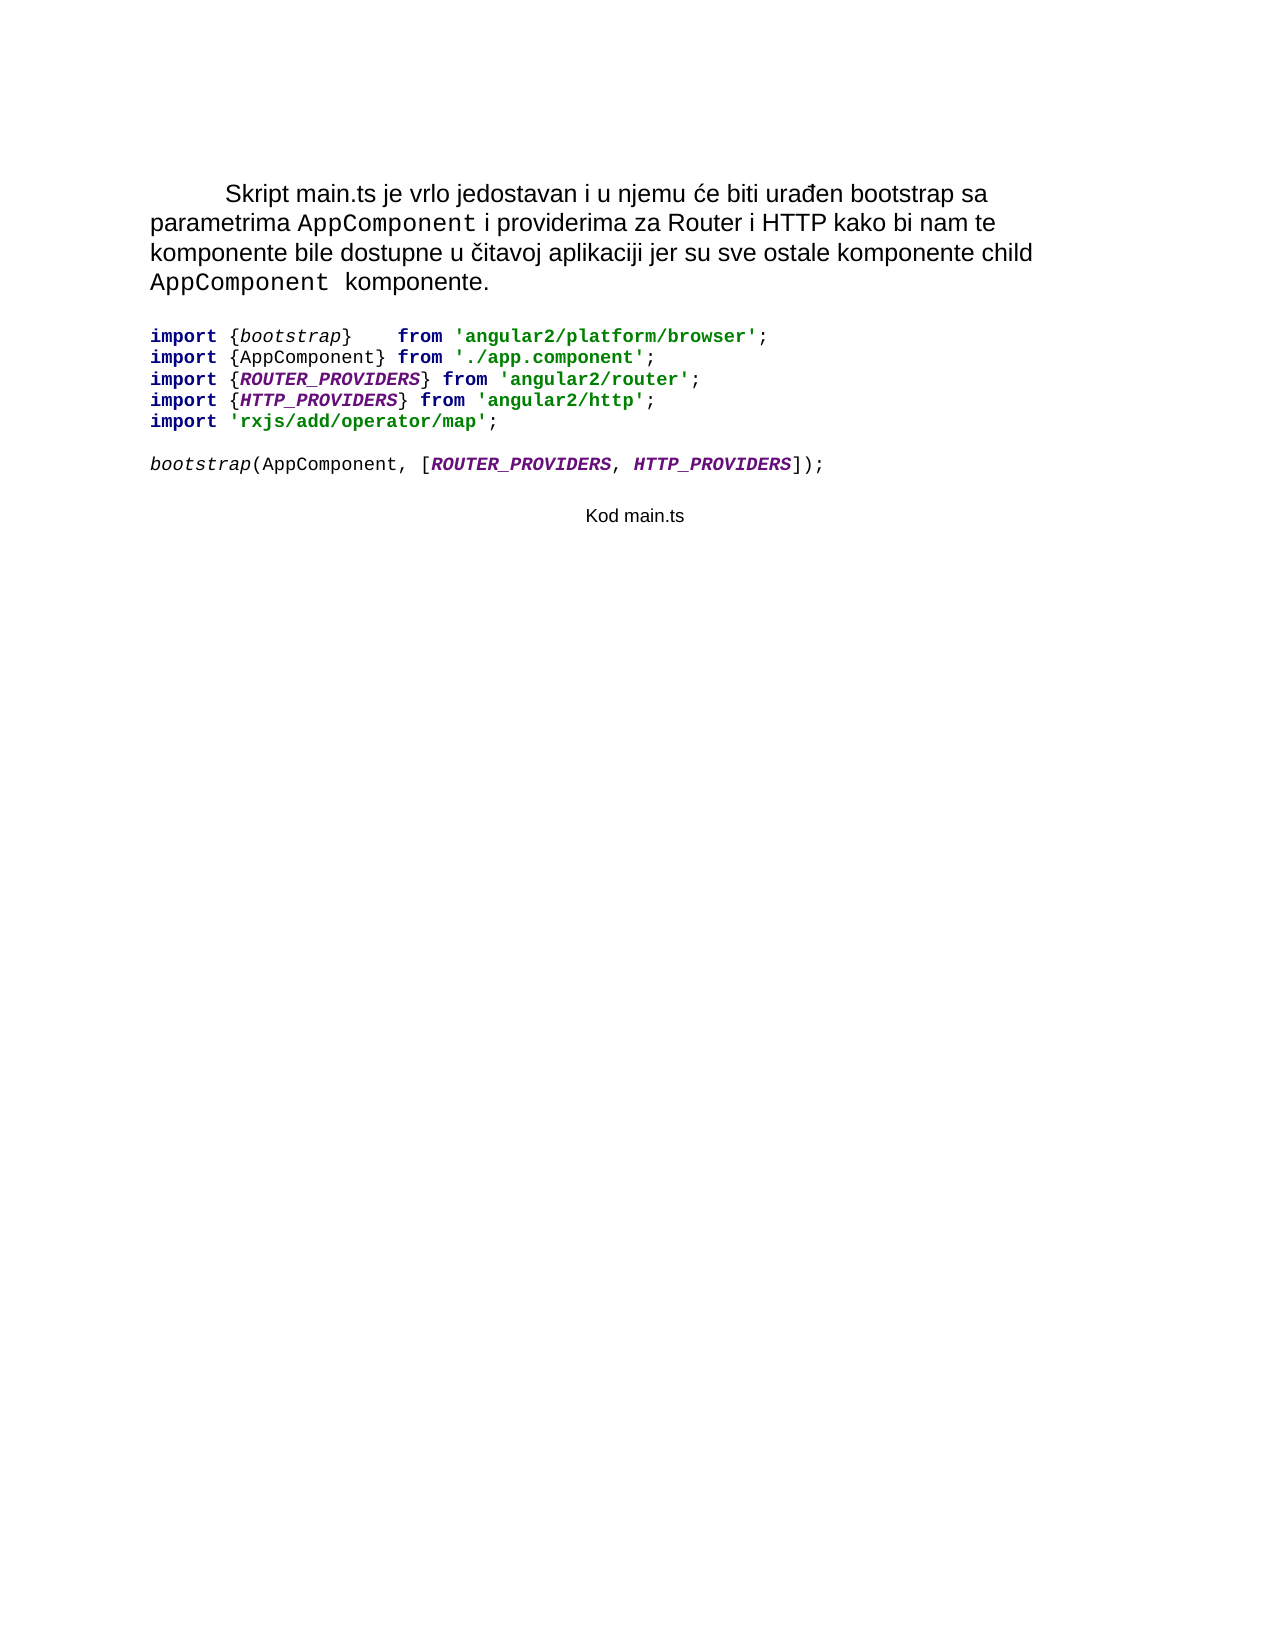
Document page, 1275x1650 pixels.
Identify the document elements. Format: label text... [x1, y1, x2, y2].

text import {ROUTER_PROVIDERS} from 'angular2/router'; [150, 369, 1125, 391]
text import 'rxjs/add/operator/map'; [150, 412, 1125, 433]
text Skript main.ts je vrlo jedostavan i u njemu će biti urađen bootstrap sa parametrima AppComponent i providerima za Router i HTTP kako bi nam te komponente bile dostupne u čitavoj aplikaciji jer su sve ostale komponente child AppComponent komponente. [150, 179, 1125, 298]
text import {bootstrap} from 'angular2/platform/browser'; [150, 327, 1125, 348]
text bootstrap(AppComponent, [ROUTER_PROVIDERS, HTTP_PROVIDERS]); [150, 454, 1125, 476]
text Kod main.ts [150, 505, 1125, 527]
text import {HTTP_PROVIDERS} from 'angular2/http'; [150, 391, 1125, 412]
text import {AppComponent} from './app.component'; [150, 348, 1125, 369]
